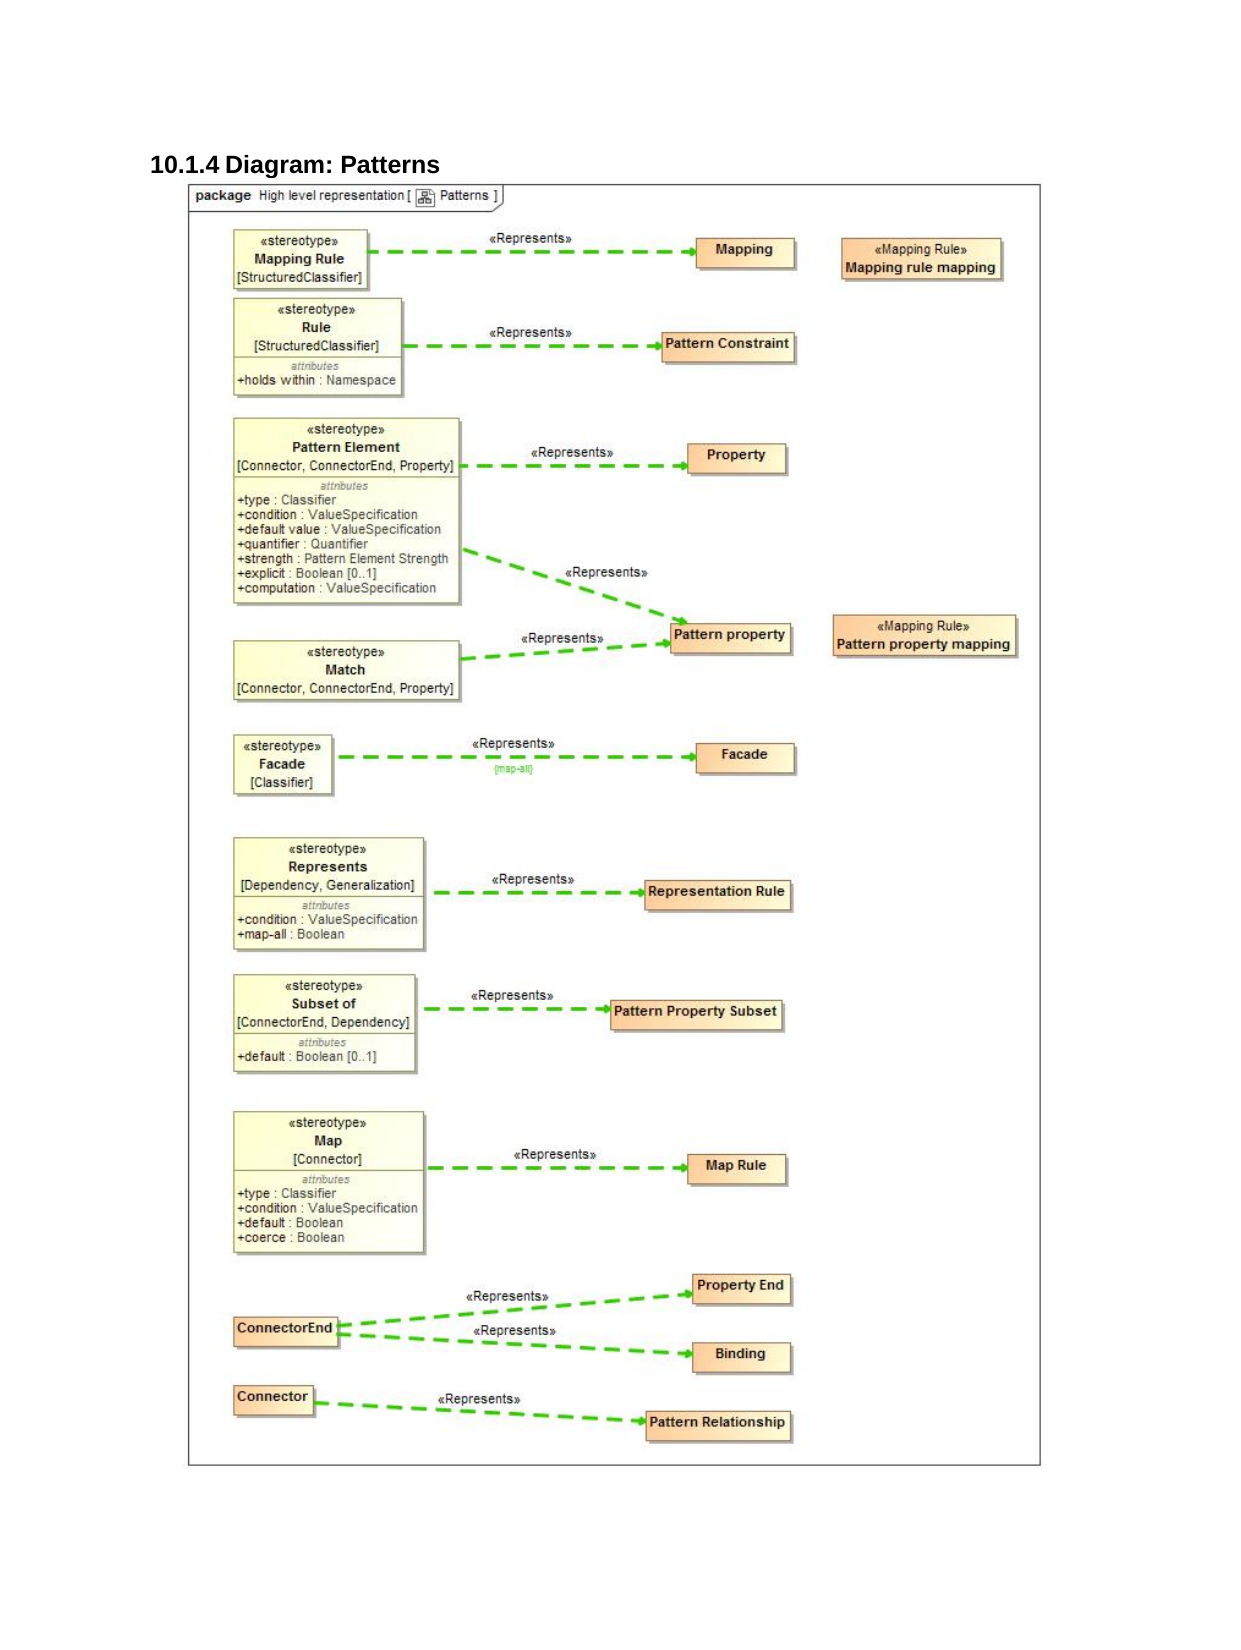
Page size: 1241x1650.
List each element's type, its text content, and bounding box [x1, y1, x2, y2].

subtitle Diagram: Patterns [150, 150, 1090, 179]
picture [182, 178, 1058, 1483]
